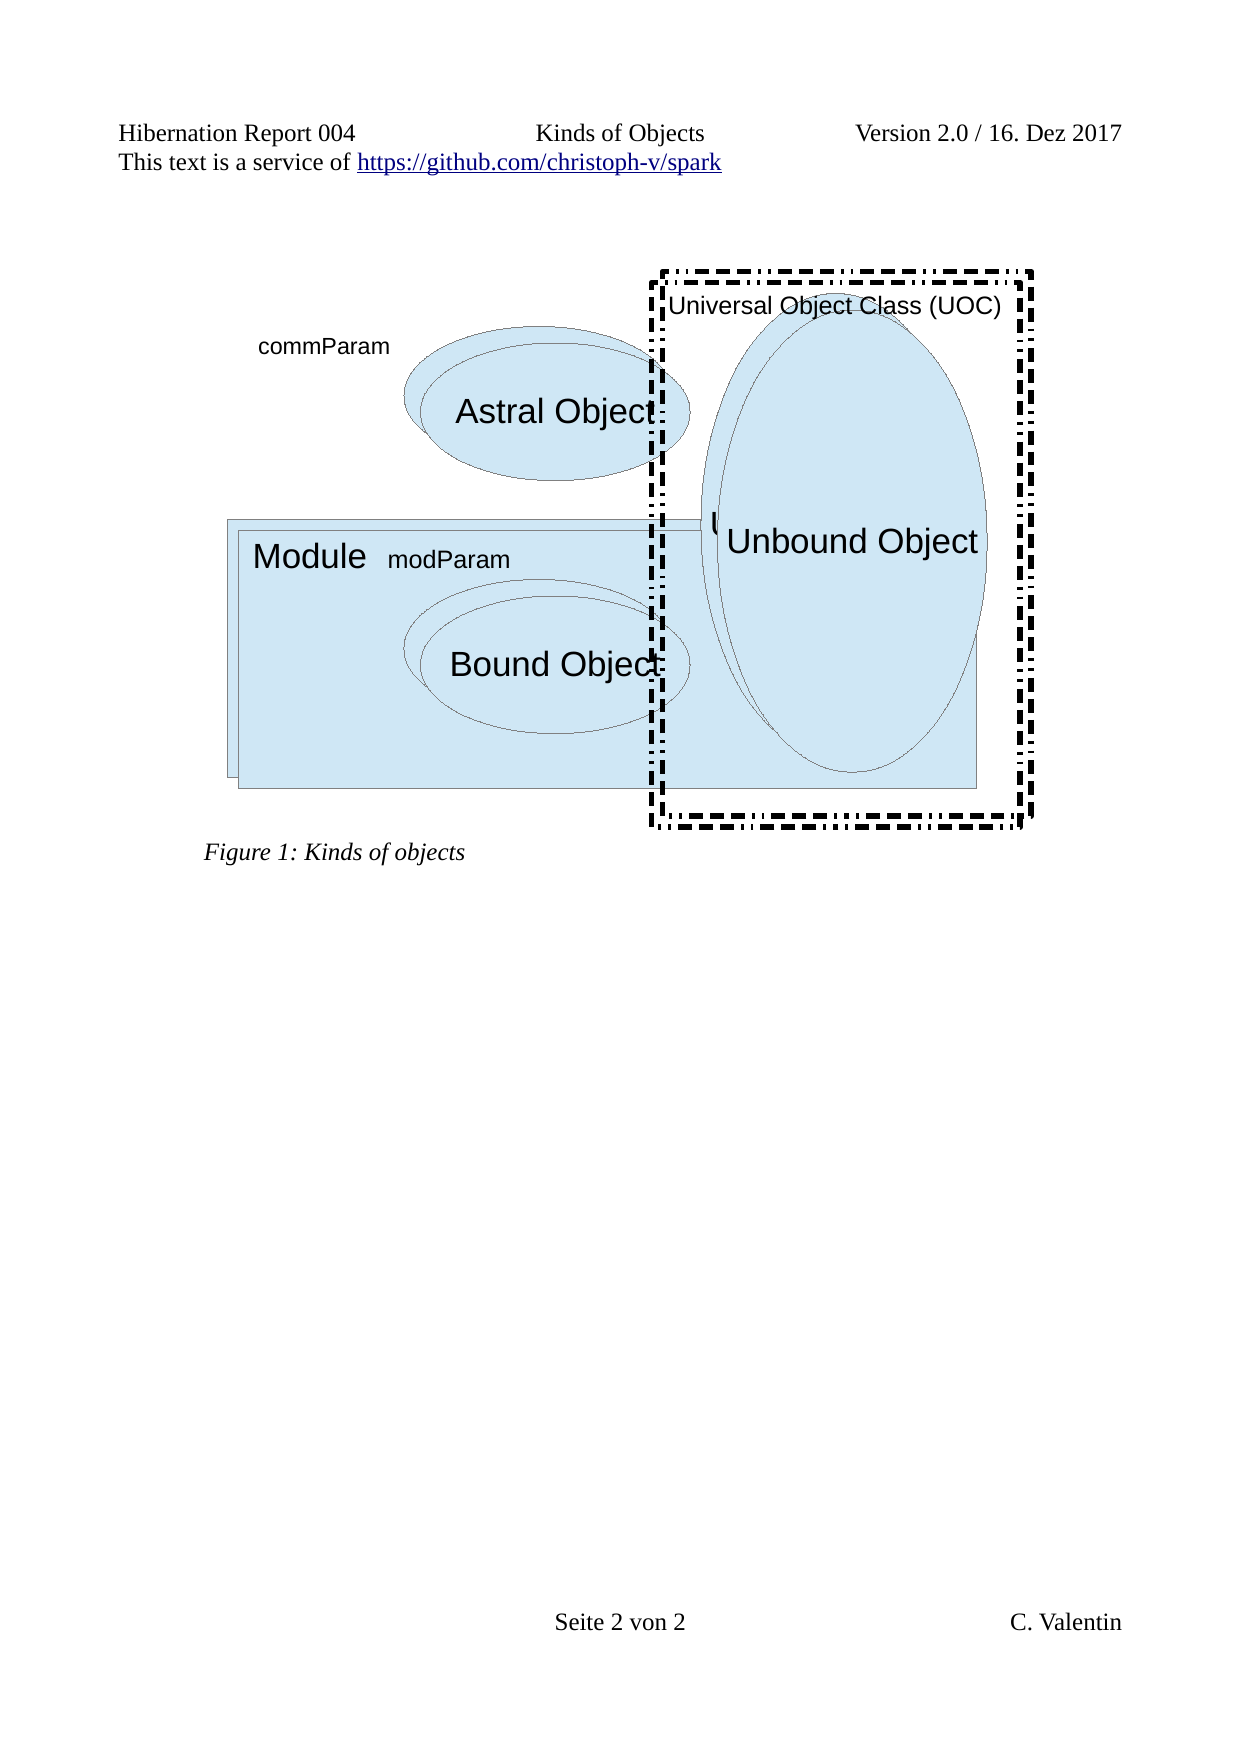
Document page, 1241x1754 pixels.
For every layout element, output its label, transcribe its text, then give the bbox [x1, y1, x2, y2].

text Figure 1: Kinds of objects [204, 259, 1036, 866]
